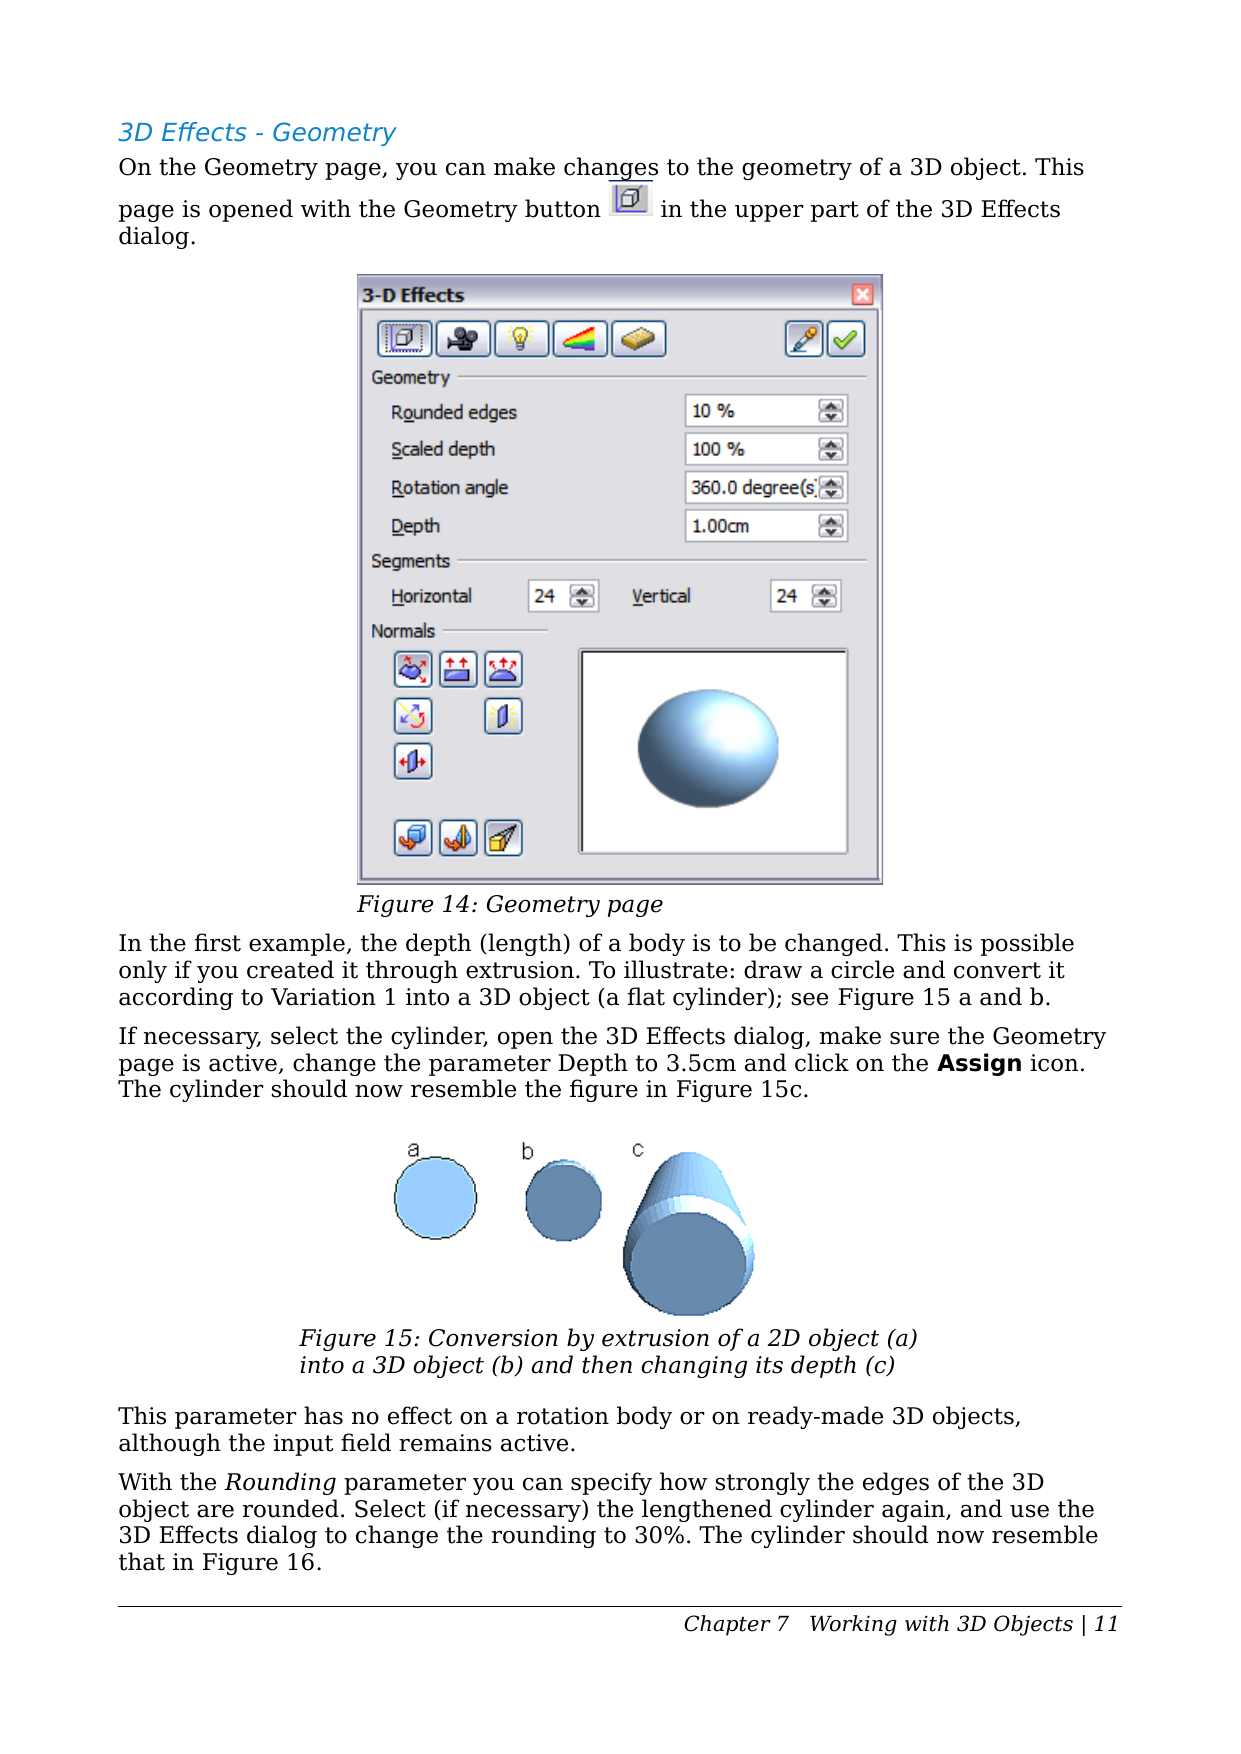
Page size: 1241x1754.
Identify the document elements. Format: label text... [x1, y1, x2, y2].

text With the Rounding parameter you can specify how strongly the edges of the 3D object are rounded. Select (if necessary) the lengthened cylinder again, and use the 3D Effects dialog to change the rounding to 30%. The cylinder should now resemble that in Figure 16. [118, 1469, 1122, 1576]
text Figure 14: Geometry page [357, 891, 883, 917]
text In the first example, the depth (length) of a body is to be changed. This is possible only if you created it through extrusion. To illustrate: draw a circle and convert it according to Variation 1 into a 3D object (a flat cylinder); see Figure 15 a and b. [118, 931, 1122, 1011]
picture [357, 274, 884, 885]
picture [380, 1128, 765, 1326]
text If necessary, select the cylinder, open the 3D Effects dialog, make sure the Geometry page is active, change the parameter Depth to 3.5cm and click on the Assign icon. The cylinder should now resemble the figure in Figure 15c. [118, 1023, 1122, 1103]
text On the Geometry page, you can make changes to the geometry of a 3D object. This page is opened with the Geometry button in the upper part of the 3D Effects dialog. [118, 154, 1122, 250]
text This parameter has no effect on a rotation body or on ready-made 3D objects, although the input field remains active. [118, 1403, 1122, 1457]
subtitle 3D Effects - Geometry [118, 118, 1122, 147]
text Figure 15: Conversion by extrusion of a 2D object (a) into a 3D object (b) and then changing its depth (c) [299, 1326, 941, 1379]
picture [608, 180, 653, 216]
